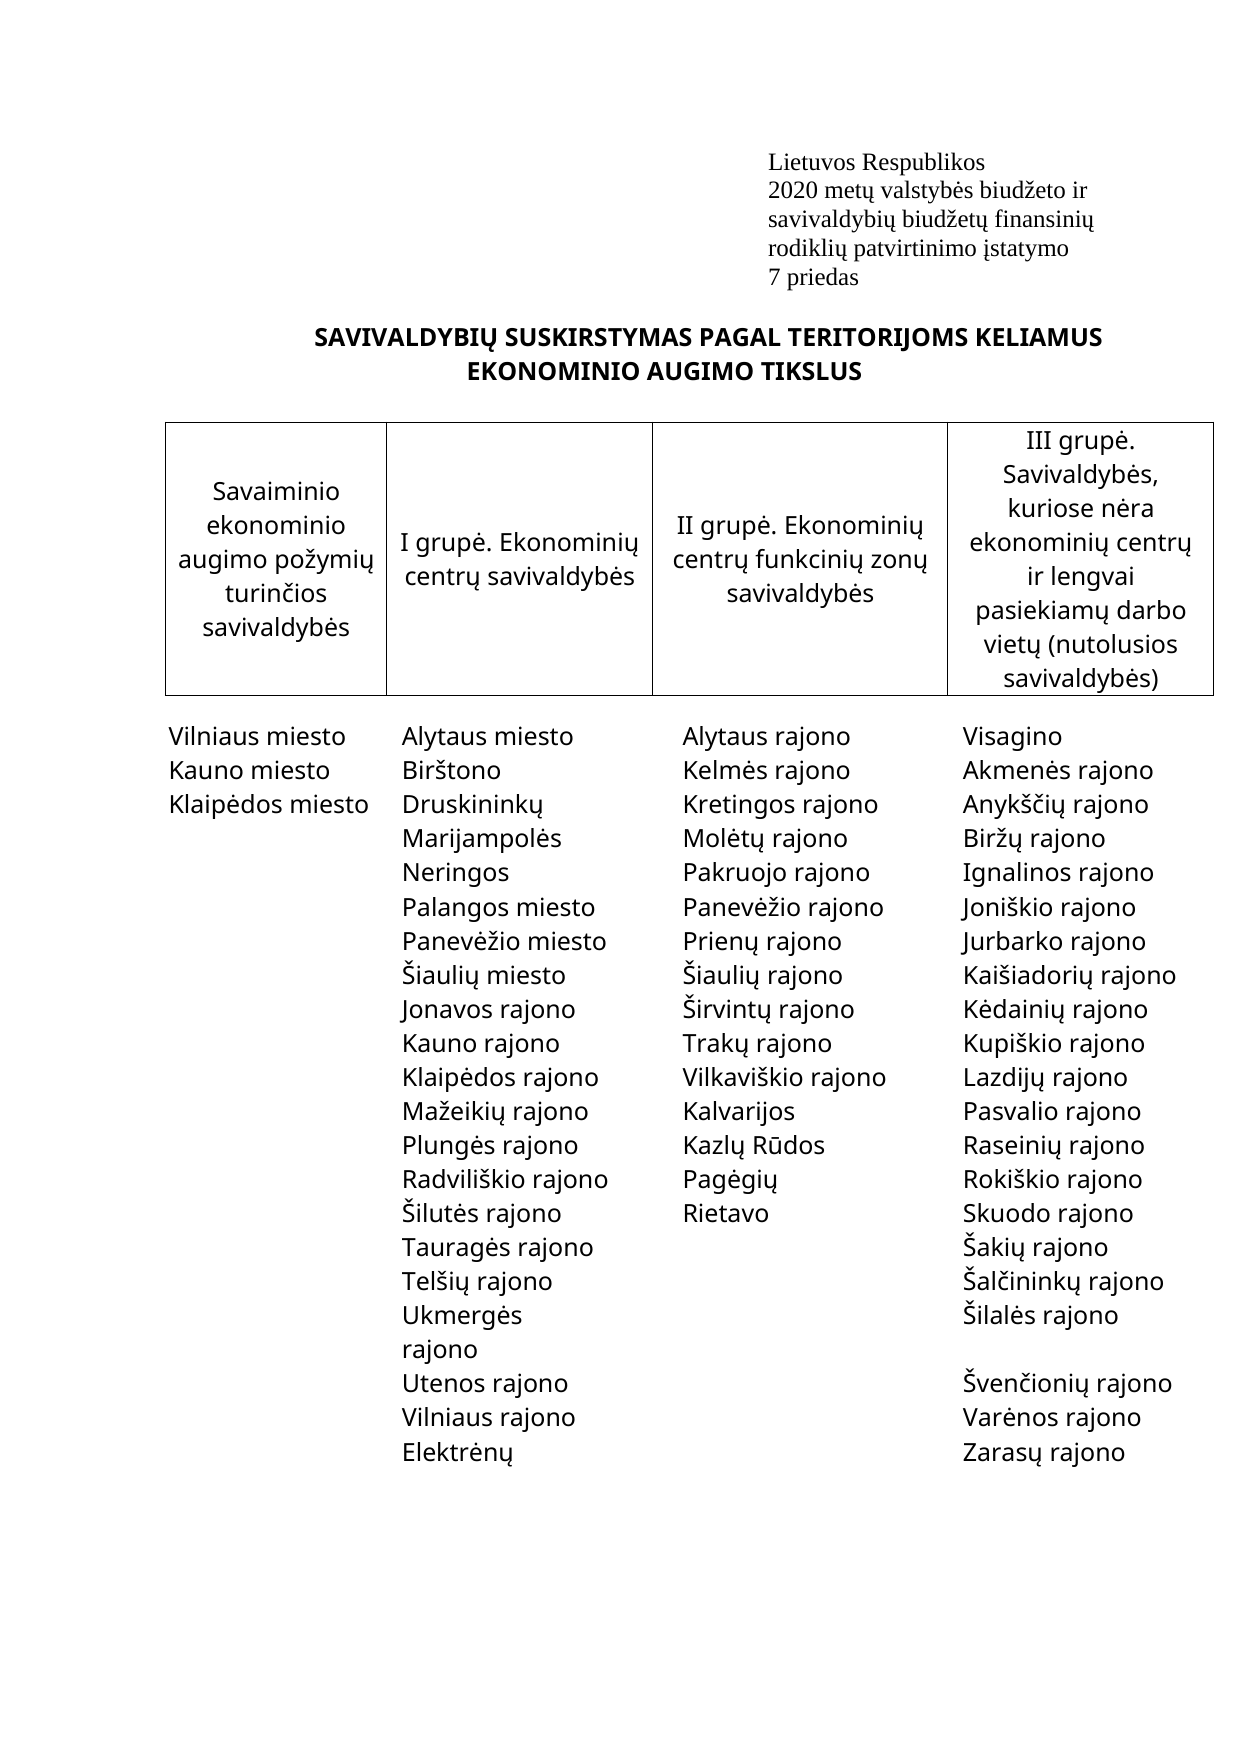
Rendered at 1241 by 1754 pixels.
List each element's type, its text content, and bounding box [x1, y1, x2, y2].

table_cell [602, 1468, 948, 1502]
table_cell [1184, 1400, 1214, 1434]
table_cell Šiaulių miesto [387, 957, 653, 991]
table_header I grupė. Ekonominių centrų savivaldybės [387, 423, 652, 695]
table_cell Plungės rajono [387, 1128, 653, 1162]
table_cell Ukmergės rajono [387, 1298, 602, 1366]
table_cell [165, 1264, 387, 1298]
table_cell Rokiškio rajono [948, 1162, 1184, 1196]
table_cell Šakių rajono [948, 1230, 1184, 1264]
table_cell [948, 696, 1214, 719]
table_cell Akmenės rajono [948, 753, 1184, 787]
table_cell Pasvalio rajono [948, 1094, 1184, 1128]
table_cell [165, 855, 387, 889]
table_cell Anykščių rajono [948, 787, 1184, 821]
table_cell [1184, 1025, 1214, 1059]
table_cell Kazlų Rūdos [653, 1128, 948, 1162]
table_cell Kauno rajono [387, 1025, 653, 1059]
table_cell [165, 923, 387, 957]
text 2020 metų valstybės biudžeto ir [177, 176, 1152, 204]
table_cell Neringos [387, 855, 653, 889]
table_cell [165, 1025, 387, 1059]
table_cell [1184, 1128, 1214, 1162]
table_cell Utenos rajono [387, 1366, 602, 1400]
table_cell Kretingos rajono [653, 787, 948, 821]
table_cell [602, 1502, 948, 1536]
table_cell [165, 1060, 387, 1093]
table_cell Trakų rajono [653, 1025, 948, 1059]
table_cell [165, 1196, 387, 1230]
table_cell [1184, 855, 1214, 889]
table_cell [387, 1468, 602, 1502]
table_cell Širvintų rajono [653, 991, 948, 1025]
table_cell Visagino [948, 719, 1184, 753]
text 7 priedas [177, 262, 1152, 291]
table_cell Šiaulių rajono [653, 957, 948, 991]
table_cell Švenčionių rajono [948, 1366, 1184, 1400]
table_cell [165, 1536, 387, 1570]
table_cell Ignalinos rajono [948, 855, 1184, 889]
table_cell [1184, 991, 1214, 1025]
table_cell Vilkaviškio rajono [653, 1060, 948, 1093]
table_cell [165, 1094, 387, 1128]
table_cell [165, 696, 387, 719]
table_cell Varėnos rajono [948, 1400, 1184, 1434]
table_cell Šilutės rajono [387, 1196, 653, 1230]
table_cell [1184, 1196, 1214, 1230]
table_cell [1184, 1434, 1214, 1468]
table_cell Zarasų rajono [948, 1434, 1184, 1468]
table_cell [602, 1366, 948, 1400]
table_cell Lazdijų rajono [948, 1060, 1184, 1093]
table_cell [1184, 753, 1214, 787]
table_cell [165, 1366, 387, 1400]
table_cell Rietavo [653, 1196, 948, 1230]
table_cell Šilalės rajono [948, 1298, 1184, 1366]
table_cell Biržų rajono [948, 821, 1184, 855]
table_cell Kėdainių rajono [948, 991, 1184, 1025]
table_cell [165, 957, 387, 991]
table_cell Panevėžio miesto [387, 923, 653, 957]
table_cell [165, 1400, 387, 1434]
table_cell [948, 1468, 1214, 1502]
table_cell Jurbarko rajono [948, 923, 1184, 957]
table_header III grupė. Savivaldybės, kuriose nėra ekonominių centrų ir lengvai pasiekiamų darbo vietų (nutolusios savivaldybės) [948, 423, 1213, 695]
table_cell Elektrėnų [387, 1434, 602, 1468]
table_cell [1184, 923, 1214, 957]
table_cell Joniškio rajono [948, 889, 1184, 923]
table_cell [165, 1128, 387, 1162]
table_cell Šalčininkų rajono [948, 1264, 1184, 1298]
table_cell [948, 1536, 1214, 1570]
text rodiklių patvirtinimo įstatymo [177, 233, 1152, 262]
table_cell Raseinių rajono [948, 1128, 1184, 1162]
table_cell [1184, 957, 1214, 991]
table_cell [1184, 1298, 1214, 1366]
table_cell [1184, 821, 1214, 855]
table_cell [1184, 1230, 1214, 1264]
table_header II grupė. Ekonominių centrų funkcinių zonų savivaldybės [653, 423, 947, 695]
table_cell Telšių rajono [387, 1264, 602, 1298]
table_cell Kupiškio rajono [948, 1025, 1184, 1059]
table_cell Palangos miesto [387, 889, 653, 923]
table_cell [948, 1502, 1214, 1536]
table_cell Klaipėdos rajono [387, 1060, 653, 1093]
text savivaldybių biudžetų finansinių [177, 204, 1152, 233]
table_cell Mažeikių rajono [387, 1094, 653, 1128]
table_cell [165, 1434, 387, 1468]
table_cell [165, 889, 387, 923]
table_cell Klaipėdos miesto [165, 787, 387, 821]
table_cell [1184, 1094, 1214, 1128]
table_cell Kaišiadorių rajono [948, 957, 1184, 991]
table_cell [602, 1230, 948, 1264]
table_cell [1184, 1264, 1214, 1298]
table_cell [602, 1298, 948, 1366]
table_cell [387, 696, 948, 719]
table_cell Tauragės rajono [387, 1230, 602, 1264]
table_cell Vilniaus miesto [165, 719, 387, 753]
table_cell Radviliškio rajono [387, 1162, 653, 1196]
table_cell [602, 1264, 948, 1298]
table_cell [602, 1434, 948, 1468]
table_cell [165, 1502, 387, 1536]
table_cell Birštono [387, 753, 653, 787]
table_cell Kauno miesto [165, 753, 387, 787]
table_cell [1184, 719, 1214, 753]
table_cell [165, 1468, 387, 1502]
table_cell Alytaus rajono [653, 719, 948, 753]
table_cell Pagėgių [653, 1162, 948, 1196]
table_cell [602, 1400, 948, 1434]
table_cell Panevėžio rajono [653, 889, 948, 923]
table_cell [1184, 1162, 1214, 1196]
table_cell Kalvarijos [653, 1094, 948, 1128]
table_cell [165, 821, 387, 855]
table_cell [1184, 1060, 1214, 1093]
table_cell Marijampolės [387, 821, 653, 855]
table_cell Druskininkų [387, 787, 653, 821]
table_cell Pakruojo rajono [653, 855, 948, 889]
table_cell Vilniaus rajono [387, 1400, 602, 1434]
table_cell Jonavos rajono [387, 991, 653, 1025]
table_cell Molėtų rajono [653, 821, 948, 855]
table_header Savaiminio ekonominio augimo požymių turinčios savivaldybės [166, 423, 386, 695]
table_cell Alytaus miesto [387, 719, 653, 753]
table_cell [602, 1536, 948, 1570]
table_cell [165, 1298, 387, 1366]
text Lietuvos Respublikos [177, 147, 1152, 176]
table_cell [1184, 1366, 1214, 1400]
table_cell [165, 991, 387, 1025]
table_cell Prienų rajono [653, 923, 948, 957]
table_cell [387, 1536, 602, 1570]
table_cell [165, 1230, 387, 1264]
table_cell [1184, 787, 1214, 821]
table_cell [165, 1162, 387, 1196]
table_cell [1184, 889, 1214, 923]
table_cell Kelmės rajono [653, 753, 948, 787]
text SAVIVALDYBIŲ SUSKIRSTYMAS PAGAL TERITORIJOMS KELIAMUS EKONOMINIO AUGIMO TIKSLUS [177, 319, 1152, 387]
table_cell Skuodo rajono [948, 1196, 1184, 1230]
table_cell [387, 1502, 602, 1536]
